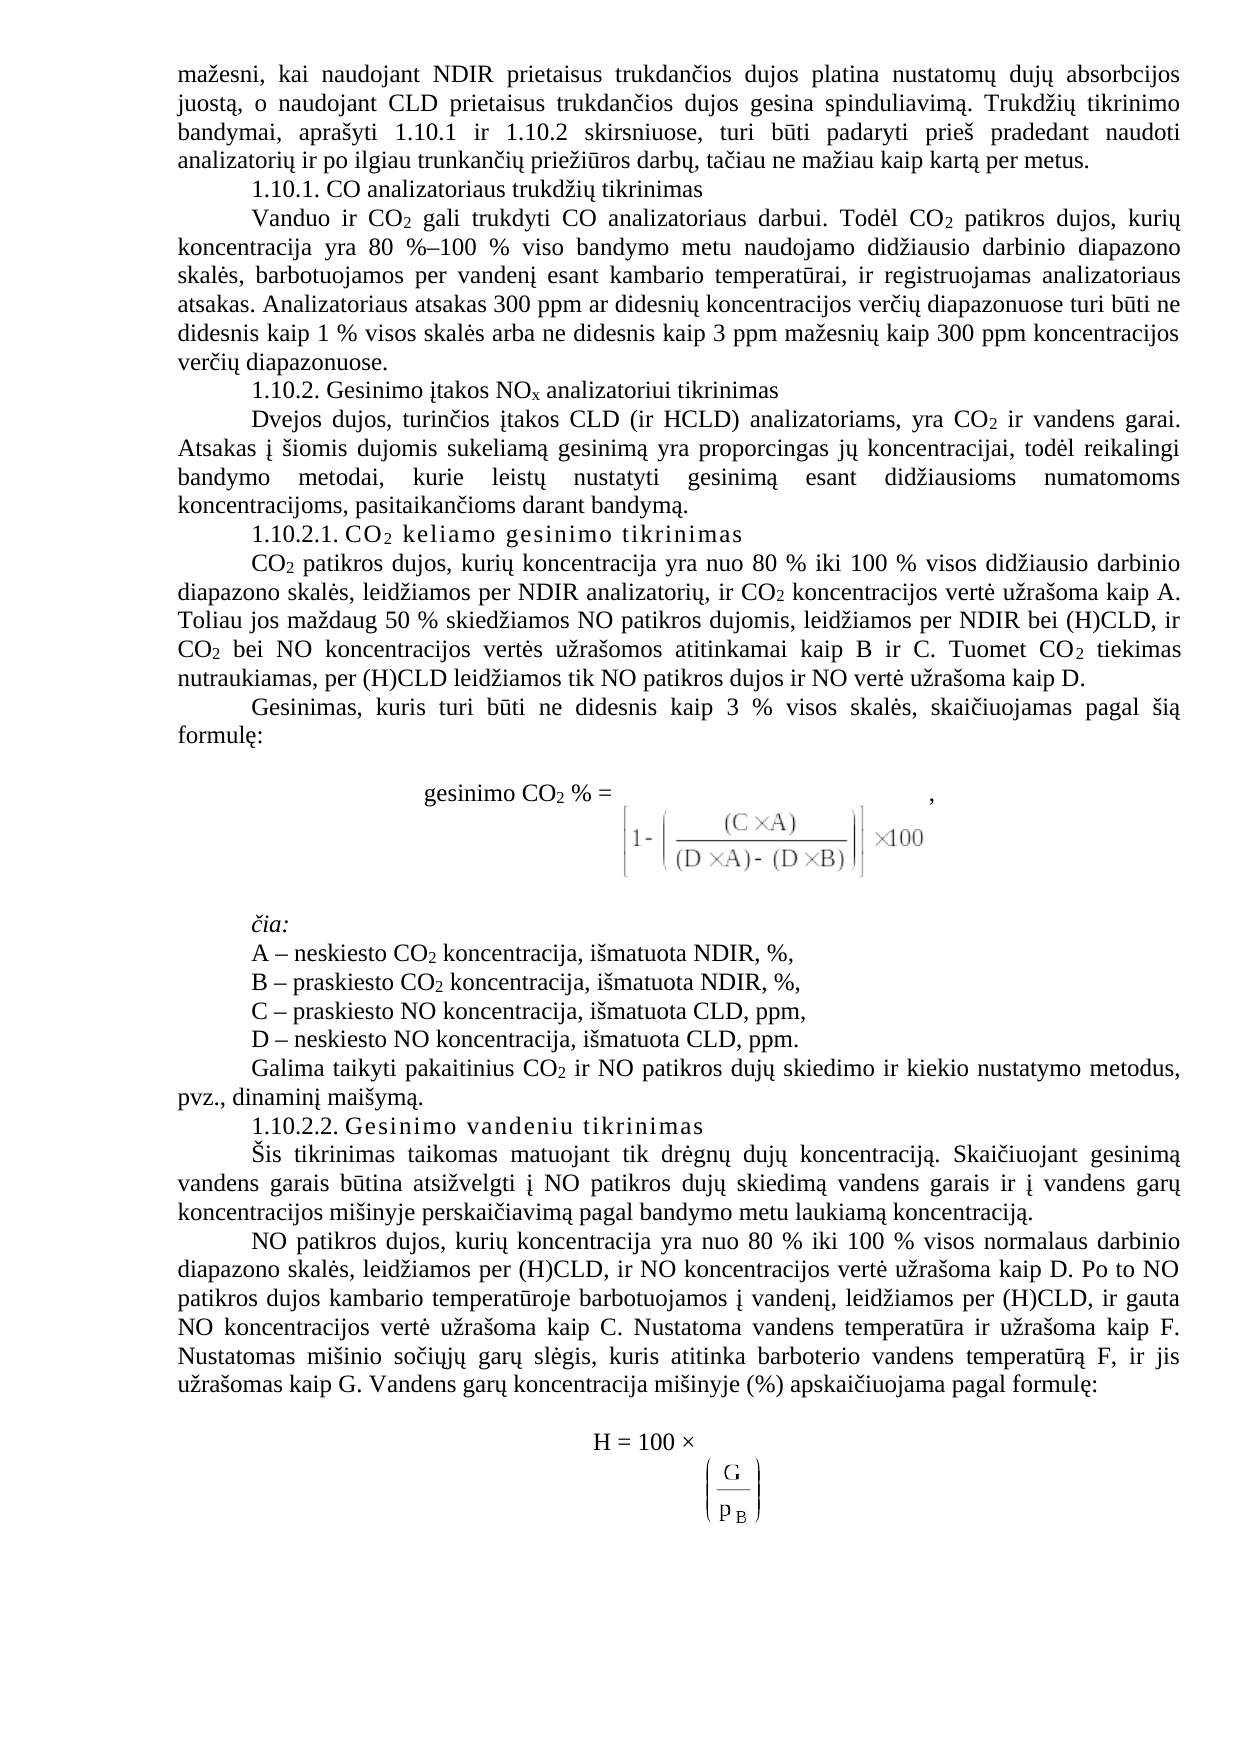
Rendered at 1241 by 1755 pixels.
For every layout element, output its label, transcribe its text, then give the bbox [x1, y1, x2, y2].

text 1.10.2. Gesinimo įtakos NOx analizatoriui tikrinimas [177, 375, 1181, 404]
text Gesinimas, kuris turi būti ne didesnis kaip 3 % visos skalės, skaičiuojamas pagal šią formulę: [177, 692, 1181, 749]
text B – praskiesto CO2 koncentracija, išmatuota NDIR, %, [177, 967, 1181, 996]
text H = 100 × [177, 1427, 1181, 1530]
text gesinimo CO2 % = , [177, 778, 1181, 881]
text D – neskiesto NO koncentracija, išmatuota CLD, ppm. [177, 1024, 1181, 1053]
text CO2 patikros dujos, kurių koncentracija yra nuo 80 % iki 100 % visos didžiausio darbinio diapazono skalės, leidžiamos per NDIR analizatorių, ir CO2 koncentracijos vertė užrašoma kaip A. Toliau jos maždaug 50 % skiedžiamos NO patikros dujomis, leidžiamos per NDIR bei (H)CLD, ir CO2 bei NO koncentracijos vertės užrašomos atitinkamai kaip B ir C. Tuomet CO2 tiekimas nutraukiamas, per (H)CLD leidžiamos tik NO patikros dujos ir NO vertė užrašoma kaip D. [177, 548, 1181, 692]
text 1.10.2.1. CO2 keliamo gesinimo tikrinimas [177, 519, 1181, 548]
text A – neskiesto CO2 koncentracija, išmatuota NDIR, %, [177, 938, 1181, 967]
text mažesni, kai naudojant NDIR prietaisus trukdančios dujos platina nustatomų dujų absorbcijos juostą, o naudojant CLD prietaisus trukdančios dujos gesina spinduliavimą. Trukdžių tikrinimo bandymai, aprašyti 1.10.1 ir 1.10.2 skirsniuose, turi būti padaryti prieš pradedant naudoti analizatorių ir po ilgiau trunkančių priežiūros darbų, tačiau ne mažiau kaip kartą per metus. [177, 59, 1181, 174]
text čia: [177, 909, 1181, 938]
text 1.10.2.2. Gesinimo vandeniu tikrinimas [177, 1111, 1181, 1139]
text NO patikros dujos, kurių koncentracija yra nuo 80 % iki 100 % visos normalaus darbinio diapazono skalės, leidžiamos per (H)CLD, ir NO koncentracijos vertė užrašoma kaip D. Po to NO patikros dujos kambario temperatūroje barbotuojamos į vandenį, leidžiamos per (H)CLD, ir gauta NO koncentracijos vertė užrašoma kaip C. Nustatoma vandens temperatūra ir užrašoma kaip F. Nustatomas mišinio sočiųjų garų slėgis, kuris atitinka barboterio vandens temperatūrą F, ir jis užrašomas kaip G. Vandens garų koncentracija mišinyje (%) apskaičiuojama pagal formulę: [177, 1226, 1181, 1398]
text Vanduo ir CO2 gali trukdyti CO analizatoriaus darbui. Todėl CO2 patikros dujos, kurių koncentracija yra 80 %–100 % viso bandymo metu naudojamo didžiausio darbinio diapazono skalės, barbotuojamos per vandenį esant kambario temperatūrai, ir registruojamas analizatoriaus atsakas. Analizatoriaus atsakas 300 ppm ar didesnių koncentracijos verčių diapazonuose turi būti ne didesnis kaip 1 % visos skalės arba ne didesnis kaip 3 ppm mažesnių kaip 300 ppm koncentracijos verčių diapazonuose. [177, 203, 1181, 375]
text Galima taikyti pakaitinius CO2 ir NO patikros dujų skiedimo ir kiekio nustatymo metodus, pvz., dinaminį maišymą. [177, 1053, 1181, 1111]
text C – praskiesto NO koncentracija, išmatuota CLD, ppm, [177, 996, 1181, 1024]
text Dvejos dujos, turinčios įtakos CLD (ir HCLD) analizatoriams, yra CO2 ir vandens garai. Atsakas į šiomis dujomis sukeliamą gesinimą yra proporcingas jų koncentracijai, todėl reikalingi bandymo metodai, kurie leistų nustatyti gesinimą esant didžiausioms numatomoms koncentracijoms, pasitaikančioms darant bandymą. [177, 404, 1181, 519]
text Šis tikrinimas taikomas matuojant tik drėgnų dujų koncentraciją. Skaičiuojant gesinimą vandens garais būtina atsižvelgti į NO patikros dujų skiedimą vandens garais ir į vandens garų koncentracijos mišinyje perskaičiavimą pagal bandymo metu laukiamą koncentraciją. [177, 1139, 1181, 1226]
text 1.10.1. CO analizatoriaus trukdžių tikrinimas [177, 174, 1181, 203]
